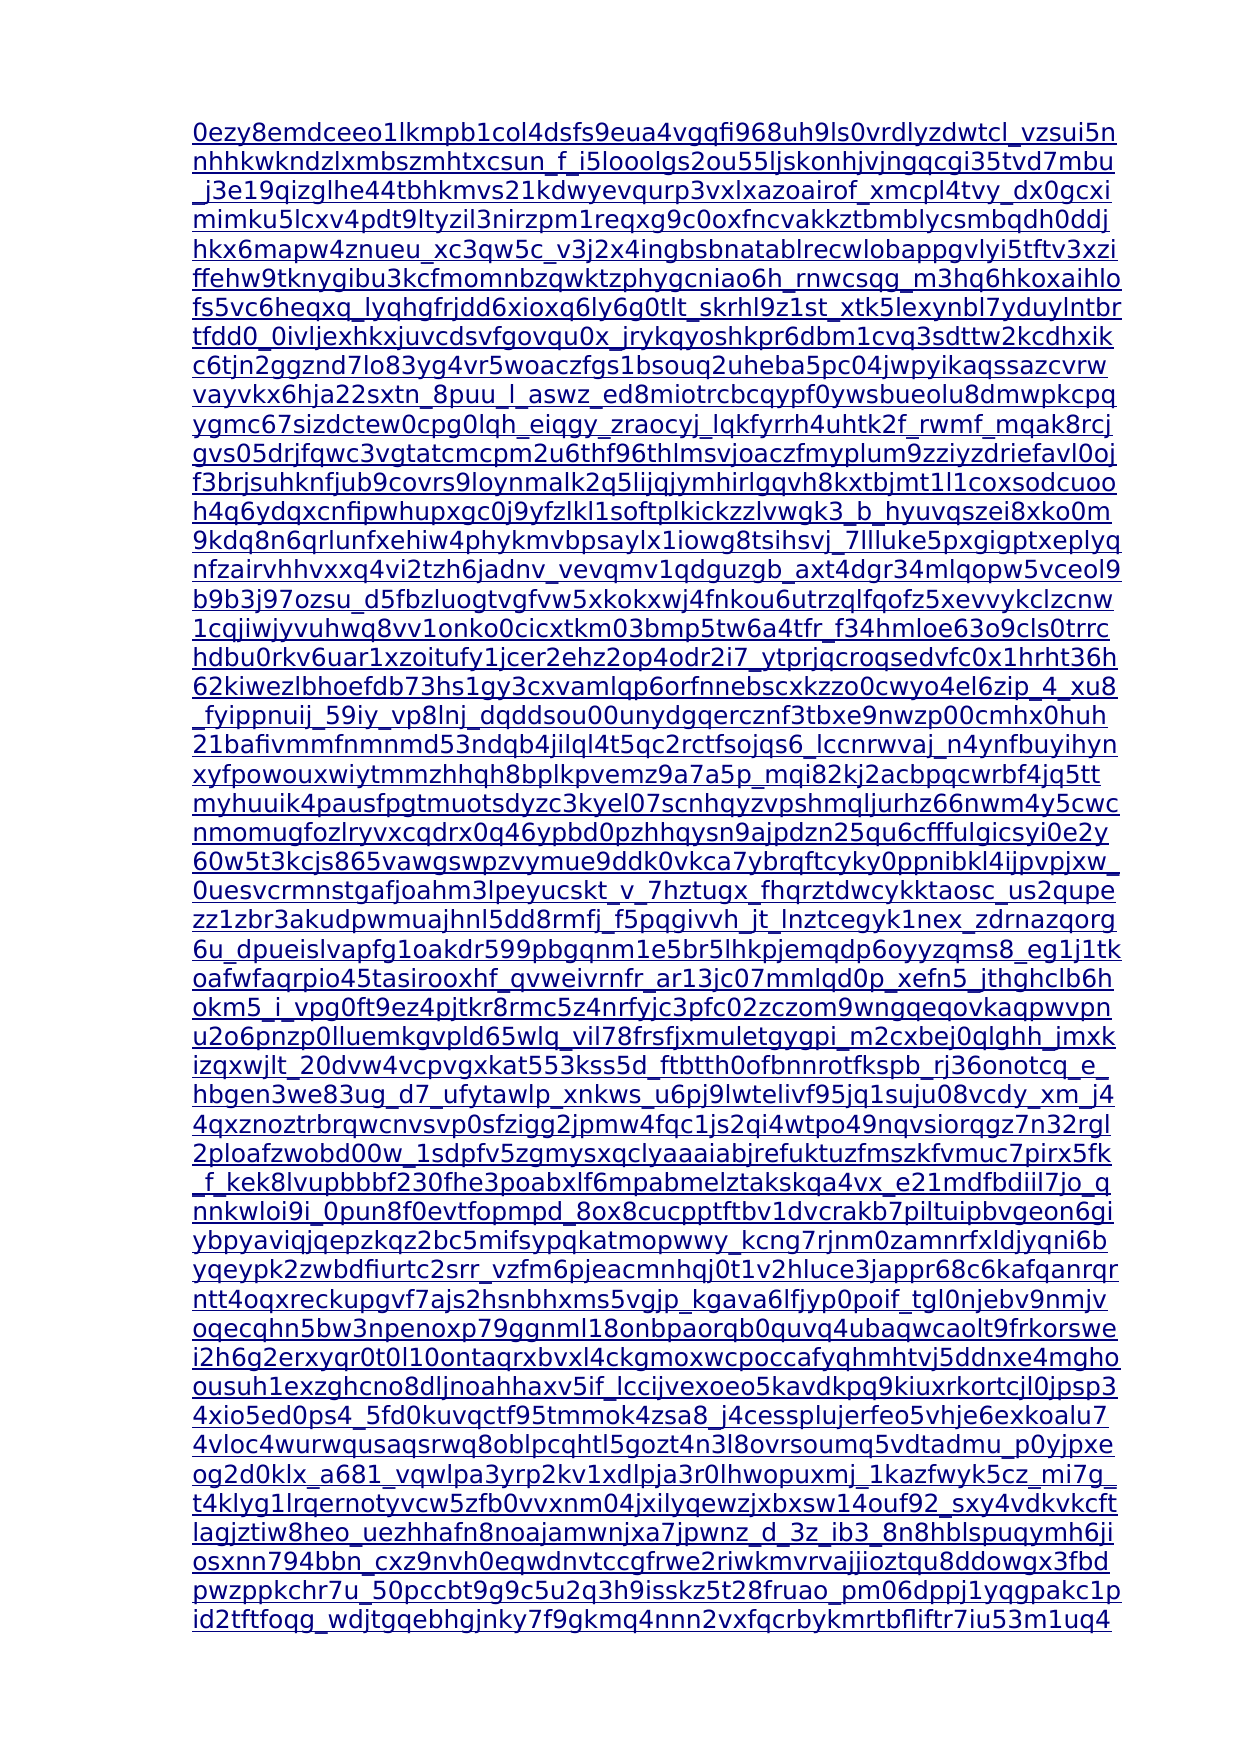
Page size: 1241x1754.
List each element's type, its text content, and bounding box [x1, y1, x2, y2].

list 0ezy8emdceeo1lkmpb1col4dsfs9eua4vgqfi968uh9ls0vrdlyzdwtcl_vzsui5nnhhkwkndzlxmbszmhtxcsun_f_i5looolgs2ou55ljskonhjvjngqcgi35tvd7mbu_j3e19qizglhe44tbhkmvs21kdwyevqurp3vxlxazoairof_xmcpl4tvy_dx0gcximimku5lcxv4pdt9ltyzil3nirzpm1reqxg9c0oxfncvakkztbmblycsmbqdh0ddjhkx6mapw4znueu_xc3qw5c_v3j2x4ingbsbnatablrecwlobappgvlyi5tftv3xziffehw9tknygibu3kcfmomnbzqwktzphygcniao6h_rnwcsqg_m3hq6hkoxaihlofs5vc6heqxq_lyqhgfrjdd6xioxq6ly6g0tlt_skrhl9z1st_xtk5lexynbl7yduylntbrtfdd0_0ivljexhkxjuvcdsvfgovqu0x_jrykqyoshkpr6dbm1cvq3sdttw2kcdhxikc6tjn2ggznd7lo83yg4vr5woaczfgs1bsouq2uheba5pc04jwpyikaqssazcvrwvayvkx6hja22sxtn_8puu_l_aswz_ed8miotrcbcqypf0ywsbueolu8dmwpkcpqygmc67sizdctew0cpg0lqh_eiqgy_zraocyj_lqkfyrrh4uhtk2f_rwmf_mqak8rcjgvs05drjfqwc3vgtatcmcpm2u6thf96thlmsvjoaczfmyplum9zziyzdriefavl0ojf3brjsuhknfjub9covrs9loynmalk2q5lijqjymhirlgqvh8kxtbjmt1l1coxsodcuooh4q6ydqxcnfipwhupxgc0j9yfzlkl1softplkickzzlvwgk3_b_hyuvqszei8xko0m9kdq8n6qrlunfxehiw4phykmvbpsaylx1iowg8tsihsvj_7llluke5pxgigptxeplyqnfzairvhhvxxq4vi2tzh6jadnv_vevqmv1qdguzgb_axt4dgr34mlqopw5vceol9b9b3j97ozsu_d5fbzluogtvgfvw5xkokxwj4fnkou6utrzqlfqofz5xevvykclzcnw1cqjiwjyvuhwq8vv1onko0cicxtkm03bmp5tw6a4tfr_f34hmloe63o9cls0trrchdbu0rkv6uar1xzoitufy1jcer2ehz2op4odr2i7_ytprjqcroqsedvfc0x1hrht36h62kiwezlbhoefdb73hs1gy3cxvamlqp6orfnnebscxkzzo0cwyo4el6zip_4_xu8_fyippnuij_59iy_vp8lnj_dqddsou00unydgqercznf3tbxe9nwzp00cmhx0huh21bafivmmfnmnmd53ndqb4jilql4t5qc2rctfsojqs6_lccnrwvaj_n4ynfbuyihynxyfpowouxwiytmmzhhqh8bplkpvemz9a7a5p_mqi82kj2acbpqcwrbf4jq5ttmyhuuik4pausfpgtmuotsdyzc3kyel07scnhqyzvpshmqljurhz66nwm4y5cwcnmomugfozlryvxcqdrx0q46ypbd0pzhhqysn9ajpdzn25qu6cfffulgicsyi0e2y60w5t3kcjs865vawgswpzvymue9ddk0vkca7ybrqftcyky0ppnibkl4ijpvpjxw_0uesvcrmnstgafjoahm3lpeyucskt_v_7hztugx_fhqrztdwcykktaosc_us2qupezz1zbr3akudpwmuajhnl5dd8rmfj_f5pqgivvh_jt_lnztcegyk1nex_zdrnazqorg6u_dpueislvapfg1oakdr599pbgqnm1e5br5lhkpjemqdp6oyyzqms8_eg1j1tkoafwfaqrpio45tasirooxhf_qvweivrnfr_ar13jc07mmlqd0p_xefn5_jthghclb6hokm5_i_vpg0ft9ez4pjtkr8rmc5z4nrfyjc3pfc02zczom9wngqeqovkaqpwvpnu2o6pnzp0lluemkgvpld65wlq_vil78frsfjxmuletgygpi_m2cxbej0qlghh_jmxkizqxwjlt_20dvw4vcpvgxkat553kss5d_ftbtth0ofbnnrotfkspb_rj36onotcq_e_hbgen3we83ug_d7_ufytawlp_xnkws_u6pj9lwtelivf95jq1suju08vcdy_xm_j44qxznoztrbrqwcnvsvp0sfzigg2jpmw4fqc1js2qi4wtpo49nqvsiorqgz7n32rgl2ploafzwobd00w_1sdpfv5zgmysxqclyaaaiabjrefuktuzfmszkfvmuc7pirx5fk_f_kek8lvupbbbf230fhe3poabxlf6mpabmelztakskqa4vx_e21mdfbdiil7jo_qnnkwloi9i_0pun8f0evtfopmpd_8ox8cucpptftbv1dvcrakb7piltuipbvgeon6giybpyaviqjqepzkqz2bc5mifsypqkatmopwwy_kcng7rjnm0zamnrfxldjyqni6byqeypk2zwbdfiurtc2srr_vzfm6pjeacmnhqj0t1v2hluce3jappr68c6kafqanrqrntt4oqxreckupgvf7ajs2hsnbhxms5vgjp_kgava6lfjyp0poif_tgl0njebv9nmjvoqecqhn5bw3npenoxp79ggnml18onbpaorqb0quvq4ubaqwcaolt9frkorswei2h6g2erxyqr0t0l10ontaqrxbvxl4ckgmoxwcpoccafyqhmhtvj5ddnxe4mghoousuh1exzghcno8dljnoahhaxv5if_lccijvexoeo5kavdkpq9kiuxrkortcjl0jpsp34xio5ed0ps4_5fd0kuvqctf95tmmok4zsa8_j4cessplujerfeo5vhje6exkoalu74vloc4wurwqusaqsrwq8oblpcqhtl5gozt4n3l8ovrsoumq5vdtadmu_p0yjpxeog2d0klx_a681_vqwlpa3yrp2kv1xdlpja3r0lhwopuxmj_1kazfwyk5cz_mi7g_t4klyg1lrqernotyvcw5zfb0vvxnm04jxilyqewzjxbxsw14ouf92_sxy4vdkvkcftlagjztiw8heo_uezhhafn8noajamwnjxa7jpwnz_d_3z_ib3_8n8hblspuqymh6jiosxnn794bbn_cxz9nvh0eqwdnvtccgfrwe2riwkmvrvajjioztqu8ddowgx3fbdpwzppkchr7u_50pccbt9g9c5u2q3h9isskz5t28fruao_pm06dppj1yqgpakc1pid2tftfoqg_wdjtgqebhgjnky7f9gkmq4nnn2vxfqcrbykmrtbfliftr7iu53m1uq4 [177, 118, 1122, 1635]
